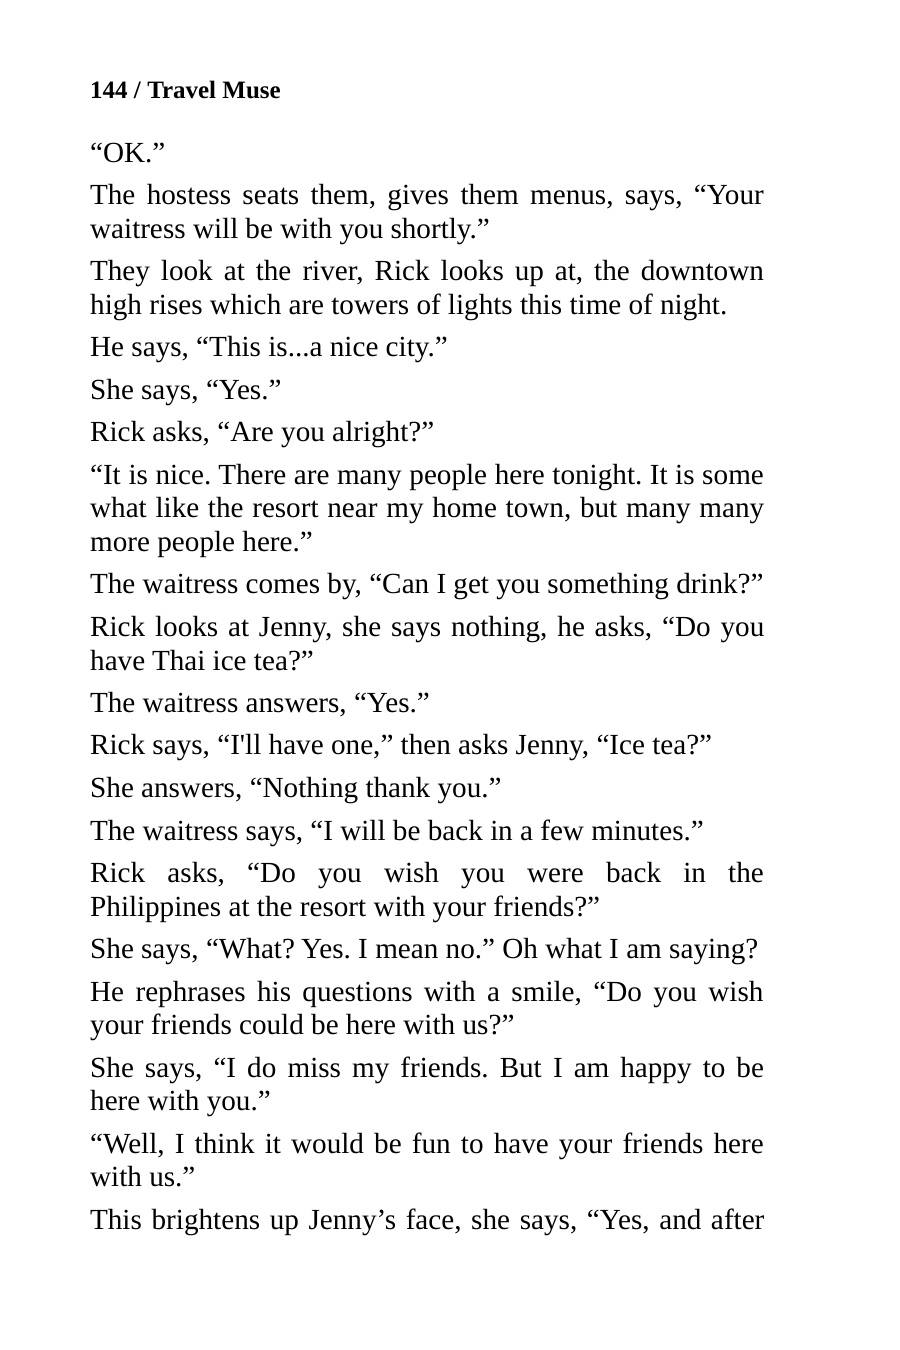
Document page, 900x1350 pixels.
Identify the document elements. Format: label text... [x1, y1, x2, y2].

text “It is nice. There are many people here tonight. It is some what like the resort near my home town, but many many more people here.” [90, 457, 765, 558]
text He rephrases his questions with a smile, “Do you wish your friends could be here with us?” [90, 974, 765, 1041]
text Rick looks at Jenny, she says nothing, he asks, “Do you have Thai ice tea?” [90, 609, 765, 676]
text He says, “This is...a nice city.” [90, 329, 765, 363]
text This brightens up Jenny’s face, she says, “Yes, and after [90, 1202, 765, 1235]
text She says, “What? Yes. I mean no.” Oh what I am saying? [90, 931, 765, 965]
text Rick says, “I'll have one,” then asks Jenny, “Ice tea?” [90, 728, 765, 761]
text “OK.” [90, 135, 765, 168]
text She says, “Yes.” [90, 372, 765, 406]
text The waitress comes by, “Can I get you something drink?” [90, 567, 765, 600]
text The waitress answers, “Yes.” [90, 685, 765, 719]
text The waitress says, “I will be back in a few minutes.” [90, 813, 765, 846]
text She says, “I do miss my friends. But I am happy to be here with you.” [90, 1050, 765, 1117]
text The hostess seats them, gives them menus, says, “Your waitress will be with you shortly.” [90, 177, 765, 244]
text Rick asks, “Are you alright?” [90, 414, 765, 448]
text Rick asks, “Do you wish you were back in the Philippines at the resort with your friends?” [90, 855, 765, 922]
text They look at the river, Rick looks up at, the downtown high rises which are towers of lights this time of night. [90, 253, 765, 321]
text “Well, I think it would be fun to have your friends here with us.” [90, 1126, 765, 1193]
text She answers, “Nothing thank you.” [90, 770, 765, 804]
